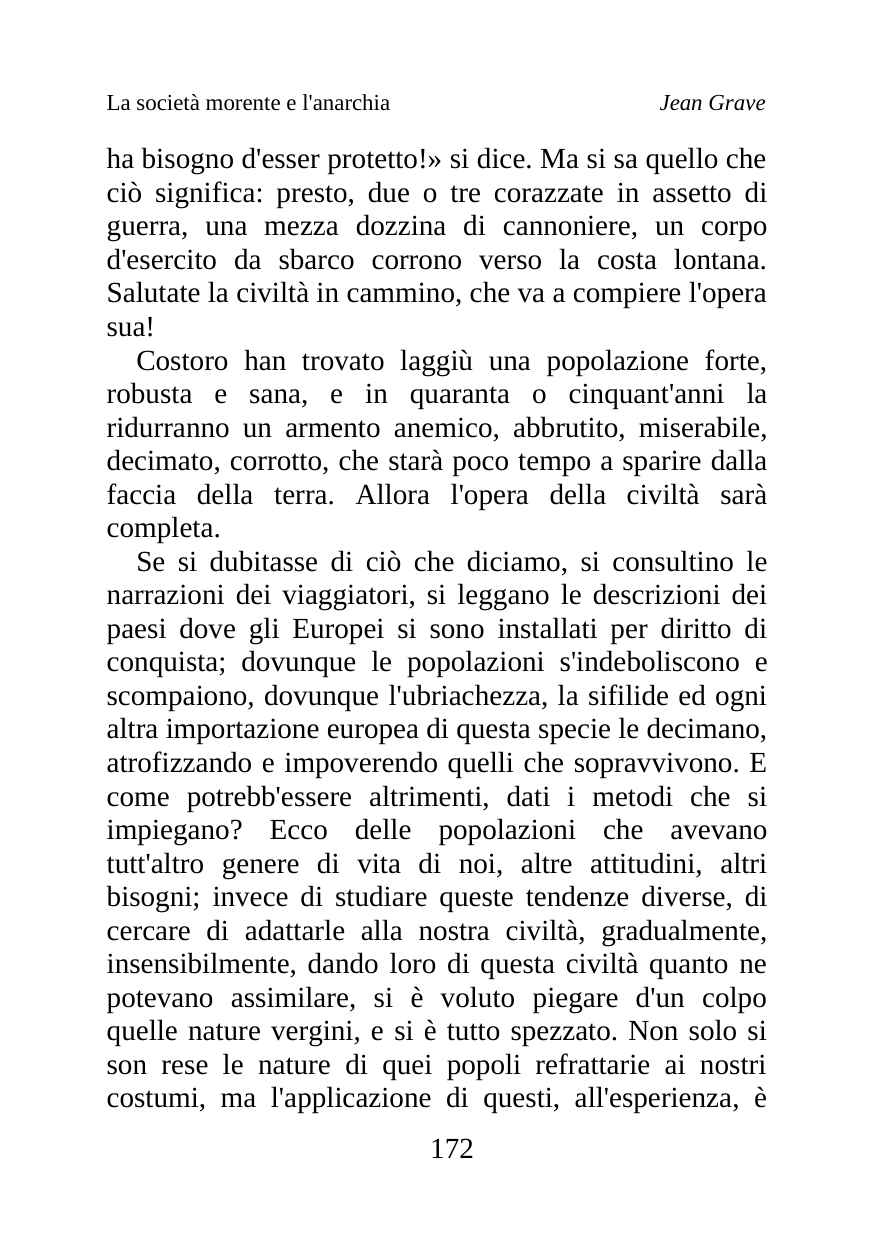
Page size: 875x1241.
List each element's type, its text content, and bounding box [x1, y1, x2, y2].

text Costoro han trovato laggiù una popolazione forte, robusta e sana, e in quaranta o cinquant'anni la ridurranno un armento anemico, abbrutito, miserabile, decimato, corrotto, che starà poco tempo a sparire dalla faccia della terra. Allora l'opera della civiltà sarà completa. [106, 343, 768, 544]
text Se si dubitasse di ciò che diciamo, si consultino le narrazioni dei viaggiatori, si leggano le descrizioni dei paesi dove gli Europei si sono installati per diritto di conquista; dovunque le popolazioni s'indeboliscono e scompaiono, dovunque l'ubriachezza, la sifilide ed ogni altra importazione europea di questa specie le decimano, atrofizzando e impoverendo quelli che sopravvivono. E come potrebb'essere altrimenti, dati i metodi che si impiegano? Ecco delle popolazioni che avevano tutt'altro genere di vita di noi, altre attitudini, altri bisogni; invece di studiare queste tendenze diverse, di cercare di adattarle alla nostra civiltà, gradualmente, insensibilmente, dando loro di questa civiltà quanto ne potevano assimilare, si è voluto piegare d'un colpo quelle nature vergini, e si è tutto spezzato. Non solo si son rese le nature di quei popoli refrattarie ai nostri costumi, ma l'applicazione di questi, all'esperienza, è [106, 544, 768, 1114]
text ha bisogno d'esser protetto!» si dice. Ma si sa quello che ciò significa: presto, due o tre corazzate in assetto di guerra, una mezza dozzina di cannoniere, un corpo d'esercito da sbarco corrono verso la costa lontana. Salutate la civiltà in cammino, che va a compiere l'opera sua! [106, 141, 768, 343]
